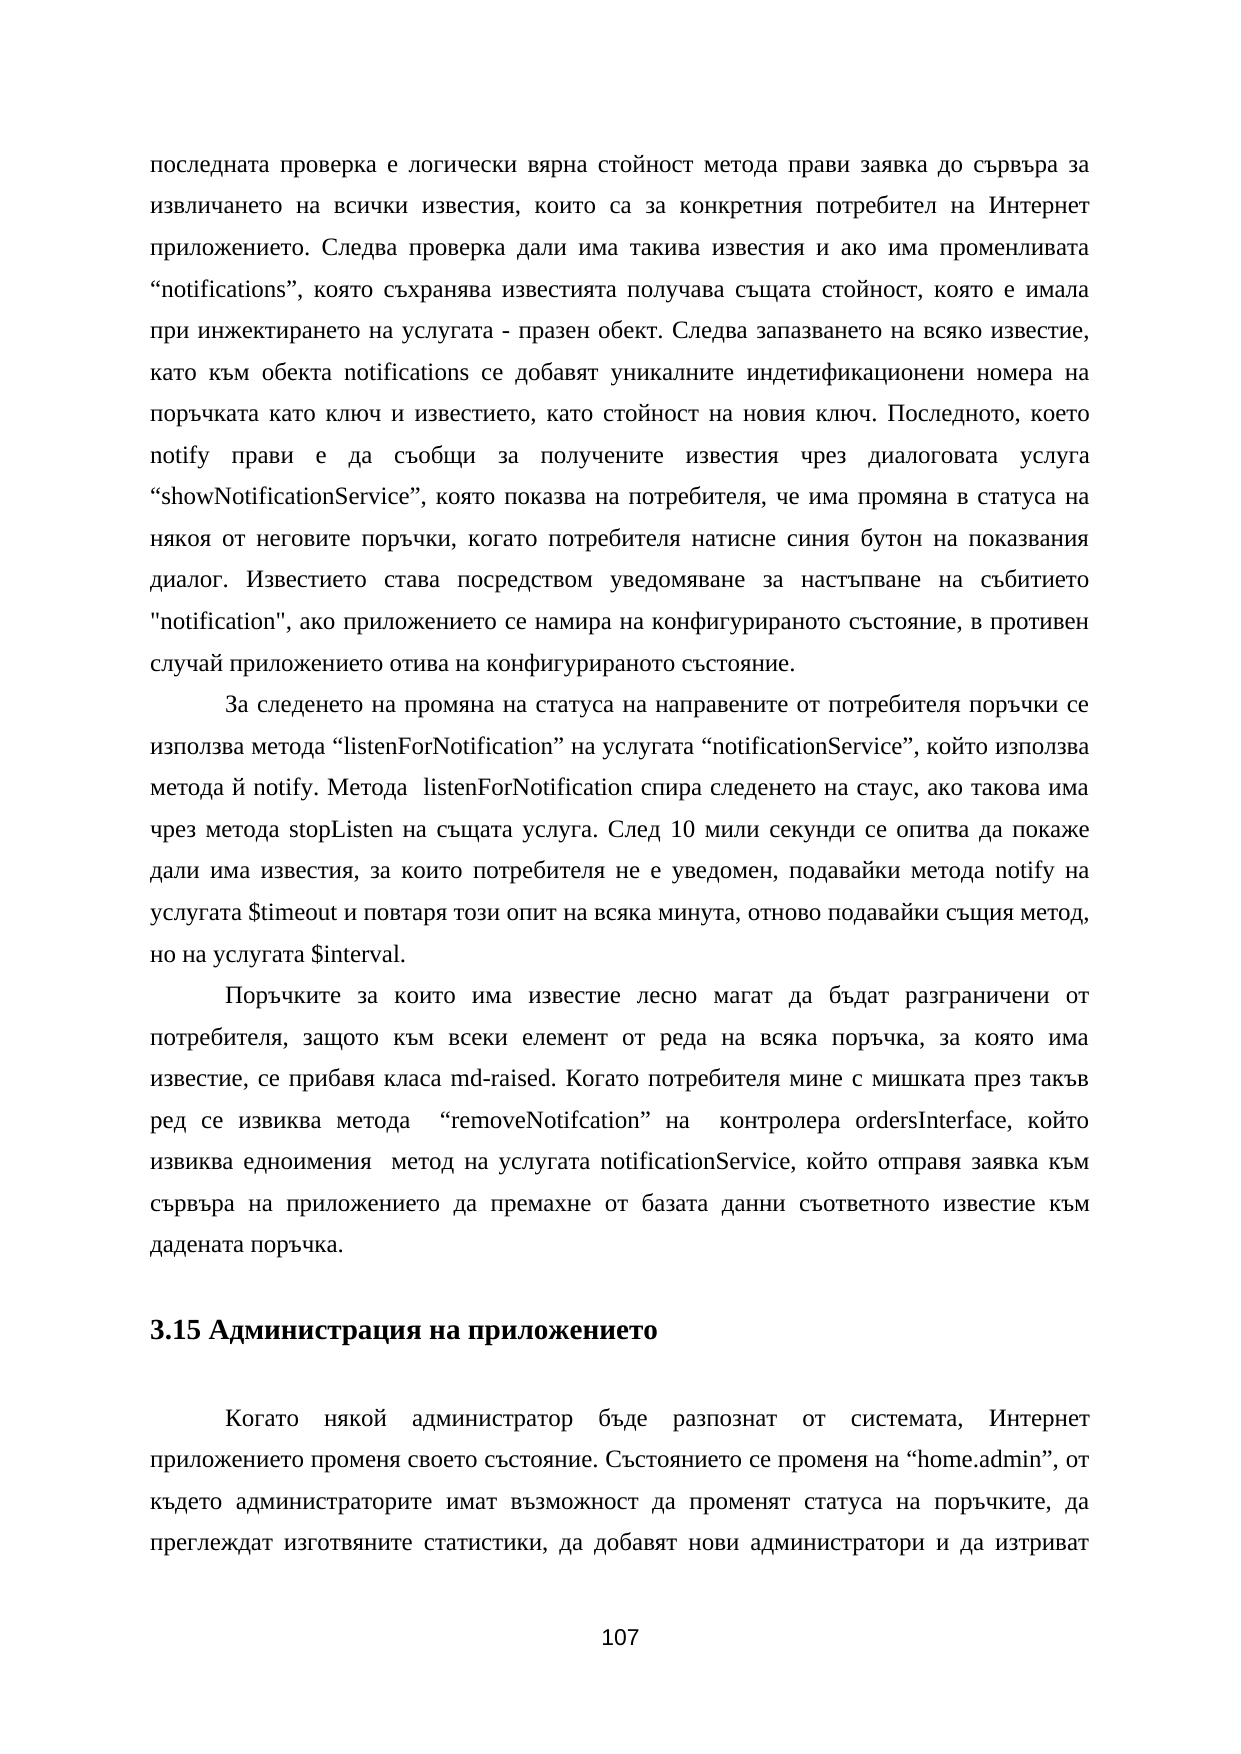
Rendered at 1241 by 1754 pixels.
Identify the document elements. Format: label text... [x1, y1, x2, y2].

text За следенето на промяна на статуса на направените от потребителя поръчки се използва метода “listenForNotification” на услугата “notificationService”, който използва метода й notify. Метода listenForNotification спира следенето на стаус, ако такова има чрез метода stopListen на същата услуга. След 10 мили секунди се опитва да покаже дали има известия, за които потребителя не е уведомен, подавайки метода notify на услугата $timeout и повтаря този опит на всяка минута, отново подавайки същия метод, но на услугата $interval. [150, 690, 1091, 967]
text Поръчките за които има известие лесно магат да бъдат разграничени от потребителя, защото към всеки елемент от реда на всяка поръчка, за която има известие, се прибавя класа md-raised. Когато потребителя мине с мишката през такъв ред се извиква метода “removeNotifcation” на контролера ordersInterface, който извиква едноимения метод на услугата notificationService, който отправя заявка към сървъра на приложението да премахне от базата данни съответното известие към дадената поръчка. [150, 981, 1091, 1258]
text 3.15 Администрация на приложението [150, 1314, 1091, 1346]
text последната проверка е логически вярна стойност метода прави заявка до сървъра за извличането на всички известия, които са за конкретния потребител на Интернет приложението. Следва проверка дали има такива известия и ако има променливата “notifications”, която съхранява известията получава същата стойност, която е имала при инжектирането на услугата - празен обект. Следва запазването на всяко известие, като към обекта notifications се добавят уникалните индетификационени номера на поръчката като ключ и известието, като стойност на новия ключ. Последното, което notify прави е да съобщи за получените известия чрез диалоговата услуга “showNotificationService”, която показва на потребителя, че има промяна в статуса на някоя от неговите поръчки, когато потребителя натисне синия бутон на показвания диалог. Известието става посредством уведомяване за настъпване на събитието "notification", ако приложението се намира на конфигурираното състояние, в противен случай приложението отива на конфигурираното състояние. [150, 150, 1091, 676]
text Когато някой администратор бъде разпознат от системата, Интернет приложението променя своето състояние. Състоянието се променя на “home.admin”, от където администраторите имат възможност да променят статуса на поръчките, да преглеждат изготвяните статистики, да добавят нови администратори и да изтриват [150, 1404, 1091, 1556]
